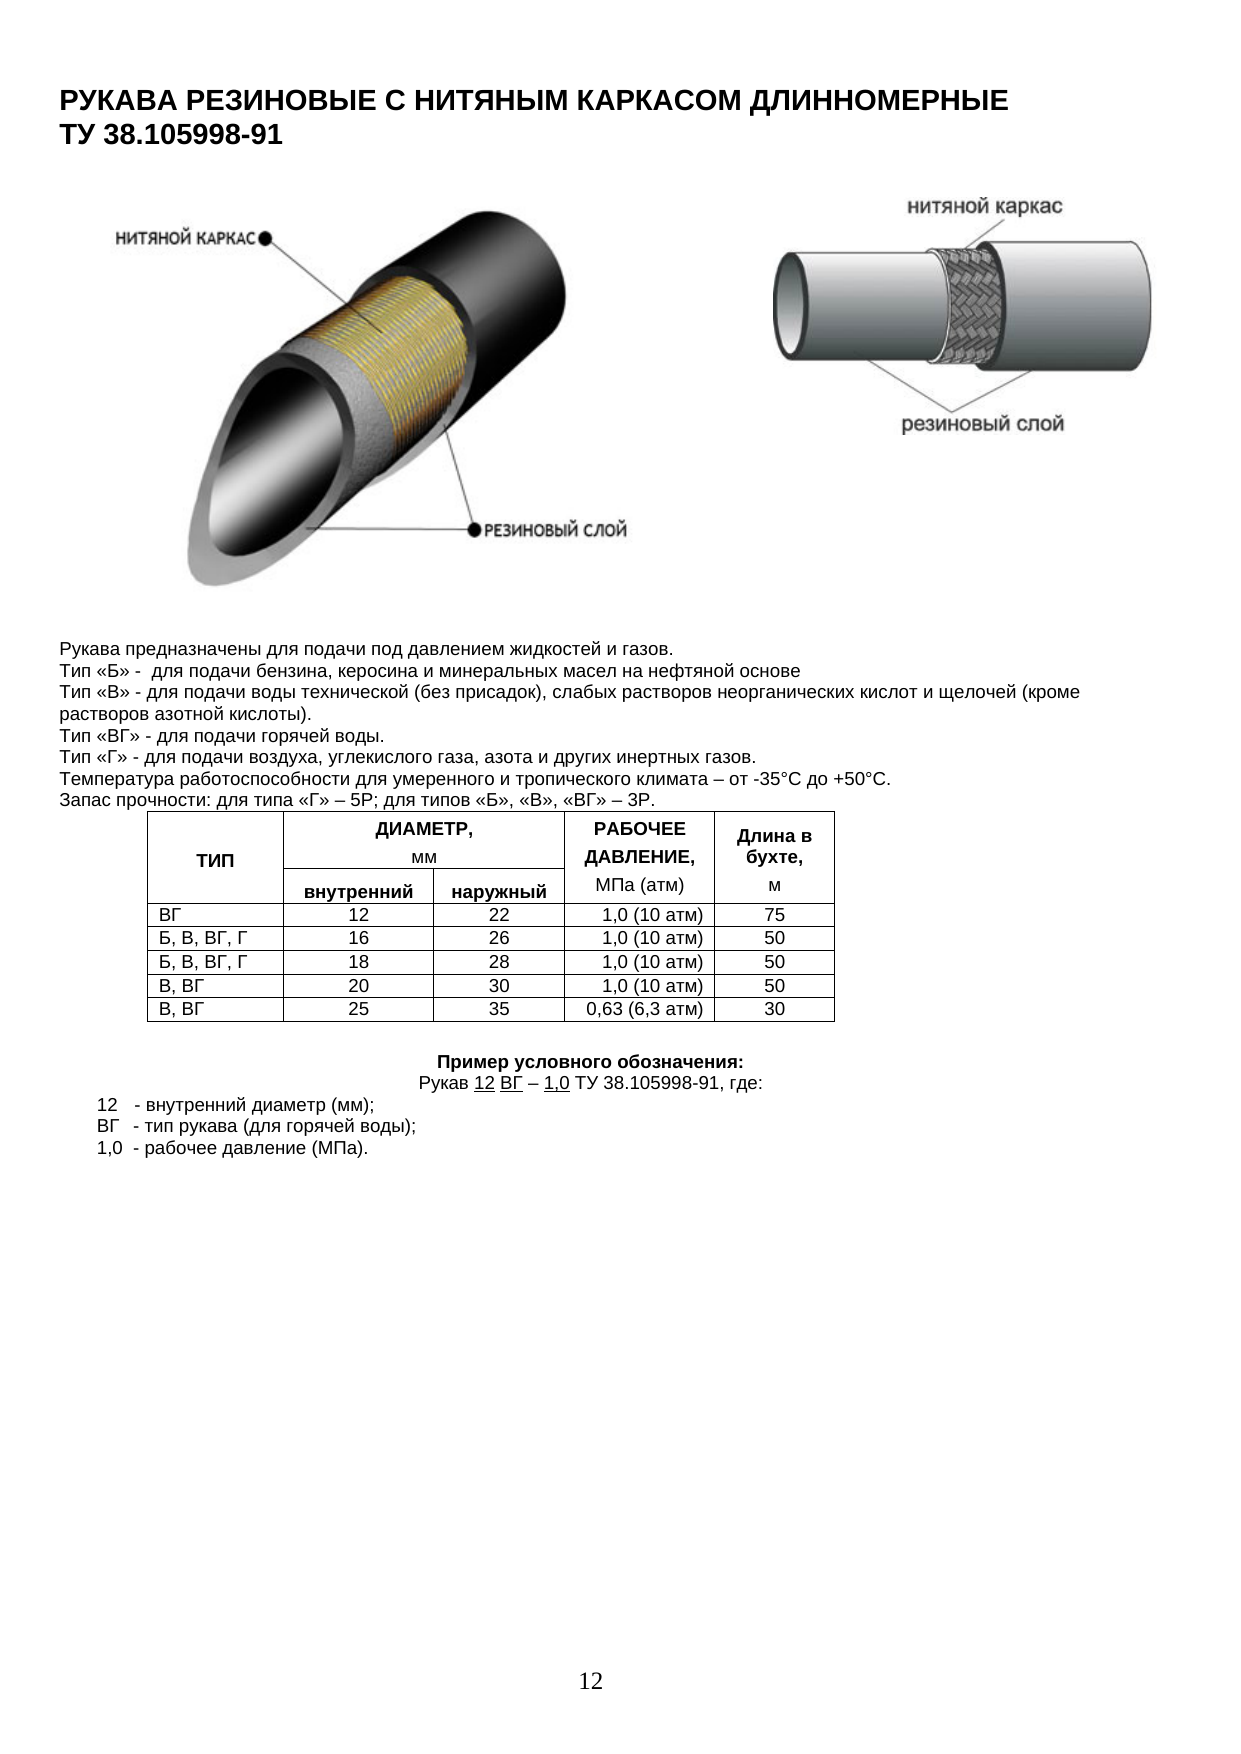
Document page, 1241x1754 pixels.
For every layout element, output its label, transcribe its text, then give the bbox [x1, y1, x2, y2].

table_cell внутренний [284, 869, 433, 902]
table_cell Б, В, ВГ, Г [148, 951, 283, 973]
text ВГ - тип рукава (для горячей воды); [97, 1115, 1122, 1137]
table_cell наружный [434, 869, 564, 902]
table_cell 18 [284, 951, 433, 973]
text Тип «В» - для подачи воды технической (без присадок), слабых растворов неорганических кислот и щелочей (кроме растворов азотной кислоты). [59, 681, 1122, 724]
table_cell 12 [284, 904, 433, 926]
text Температура работоспособности для умеренного и тропического климата – от -35°С до +50°С. [59, 768, 1122, 789]
table_cell 1,0 (10 атм) [565, 927, 714, 950]
picture [75, 159, 668, 610]
table_cell 1,0 (10 атм) [565, 951, 714, 973]
table_cell 26 [434, 927, 564, 950]
picture [773, 197, 1164, 435]
text Запас прочности: для типа «Г» – 5Р; для типов «Б», «В», «ВГ» – 3Р. [59, 789, 1122, 811]
table_cell 75 [715, 904, 834, 926]
text Рукав 12 ВГ – 1,0 ТУ 38.105998-91, где: [59, 1072, 1122, 1094]
text ТУ 38.105998-91 [59, 117, 1122, 150]
list - внутренний диаметр (мм); [97, 1094, 1122, 1115]
table_cell 16 [284, 927, 433, 950]
table_cell 35 [434, 998, 564, 1021]
text Тип «Б» - для подачи бензина, керосина и минеральных масел на нефтяной основе [59, 660, 1122, 681]
table_cell 22 [434, 904, 564, 926]
table_header РАБОЧЕЕ ДАВЛЕНИЕ, МПа (атм) [565, 812, 714, 902]
table_cell В, ВГ [148, 998, 283, 1021]
text Тип «ВГ» - для подачи горячей воды. [59, 724, 1122, 746]
table_cell 1,0 (10 атм) [565, 975, 714, 997]
text Рукава предназначены для подачи под давлением жидкостей и газов. [59, 638, 1122, 660]
table_cell 50 [715, 927, 834, 950]
text Пример условного обозначения: [59, 1051, 1122, 1072]
text РУКАВА РЕЗИНОВЫЕ С НИТЯНЫМ КАРКАСОМ ДЛИННОМЕРНЫЕ [59, 83, 1122, 117]
text 1,0 - рабочее давление (МПа). [97, 1137, 1122, 1158]
table_cell 1,0 (10 атм) [565, 904, 714, 926]
text Тип «Г» - для подачи воздуха, углекислого газа, азота и других инертных газов. [59, 746, 1122, 768]
table_cell 20 [284, 975, 433, 997]
table_cell ВГ [148, 904, 283, 926]
table_cell 25 [284, 998, 433, 1021]
table_cell 30 [434, 975, 564, 997]
table_cell Б, В, ВГ, Г [148, 927, 283, 950]
table_cell 28 [434, 951, 564, 973]
table_cell 30 [715, 998, 834, 1021]
table_cell 0,63 (6,3 атм) [565, 998, 714, 1021]
table_header Длина в бухте, м [715, 812, 834, 902]
table_cell В, ВГ [148, 975, 283, 997]
table_cell 50 [715, 975, 834, 997]
table_header ДИАМЕТР, мм [284, 812, 564, 867]
table_cell 50 [715, 951, 834, 973]
table_header ТИП [148, 812, 283, 902]
